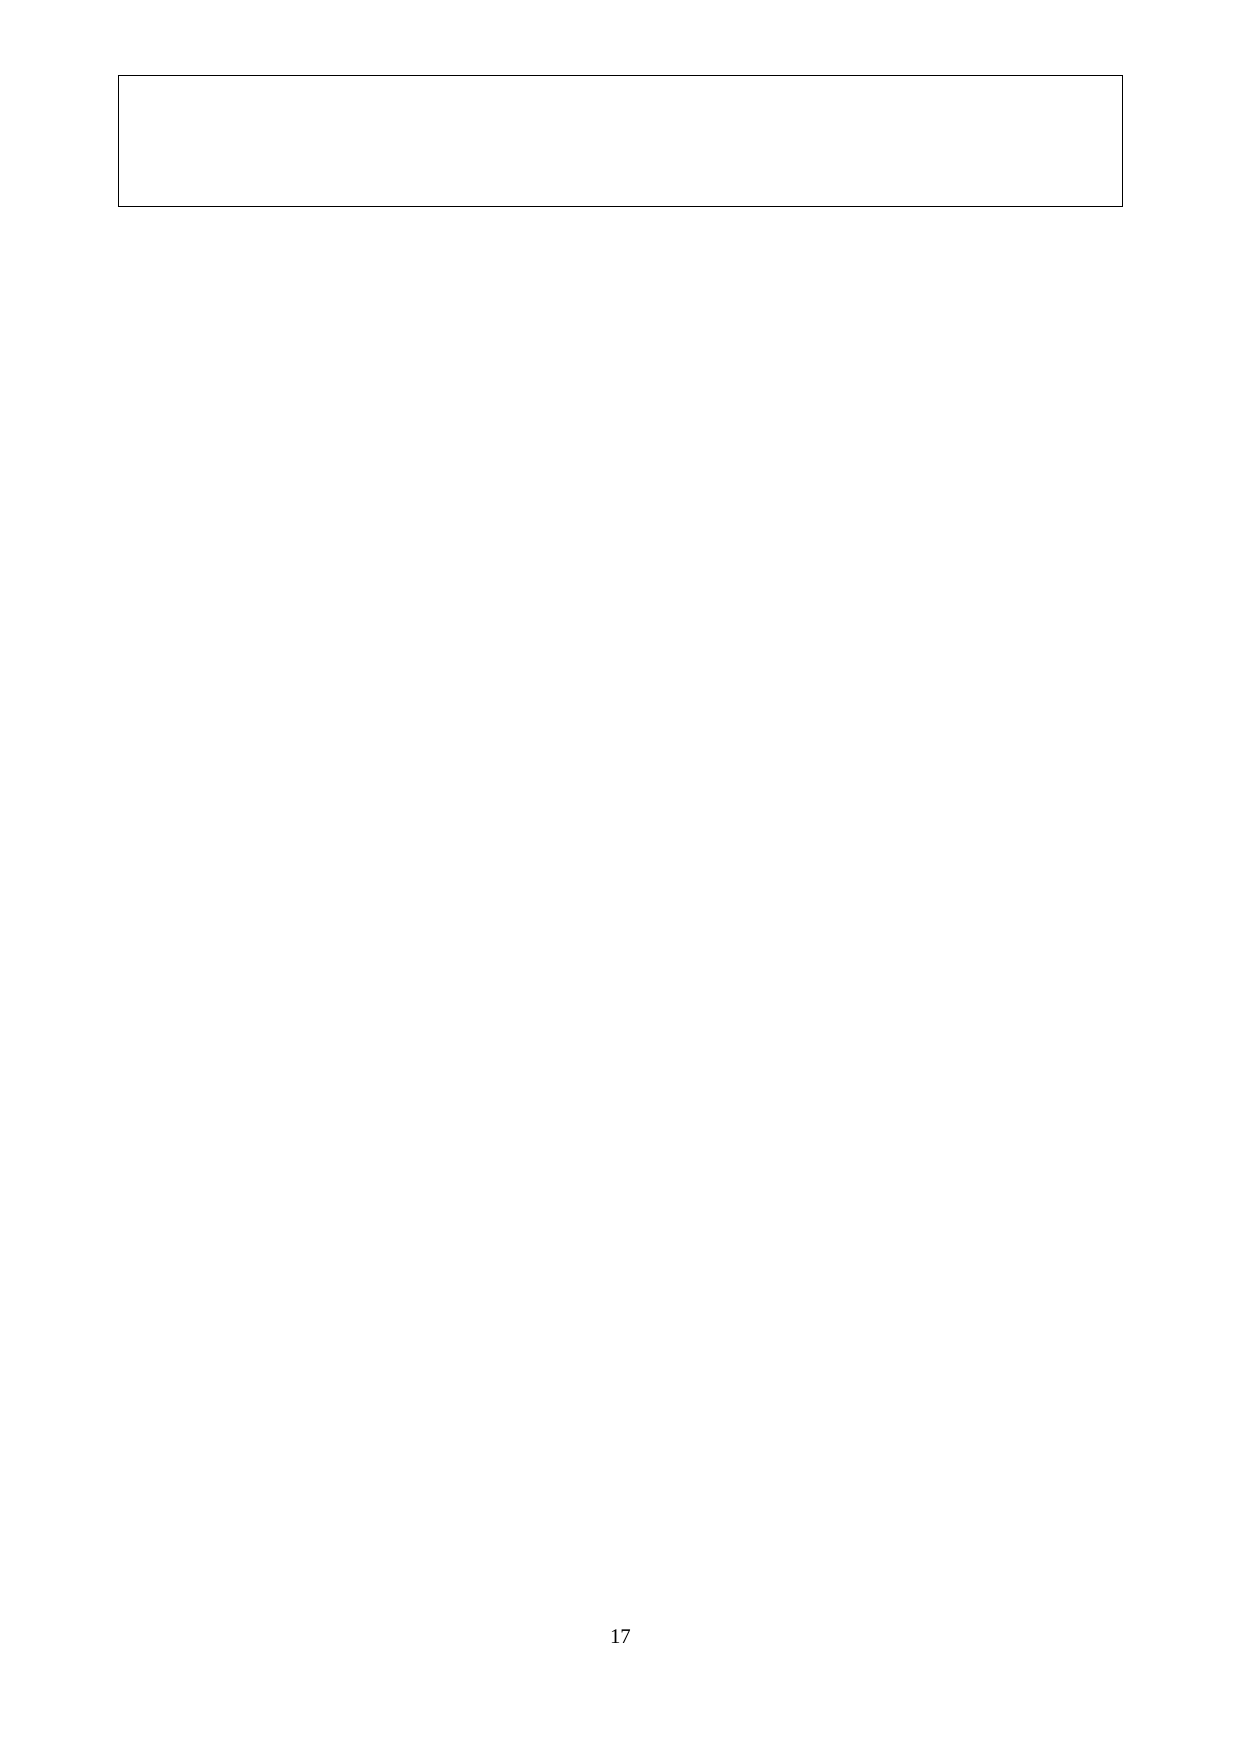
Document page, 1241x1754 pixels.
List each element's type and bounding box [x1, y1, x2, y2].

table_header [119, 76, 1122, 206]
